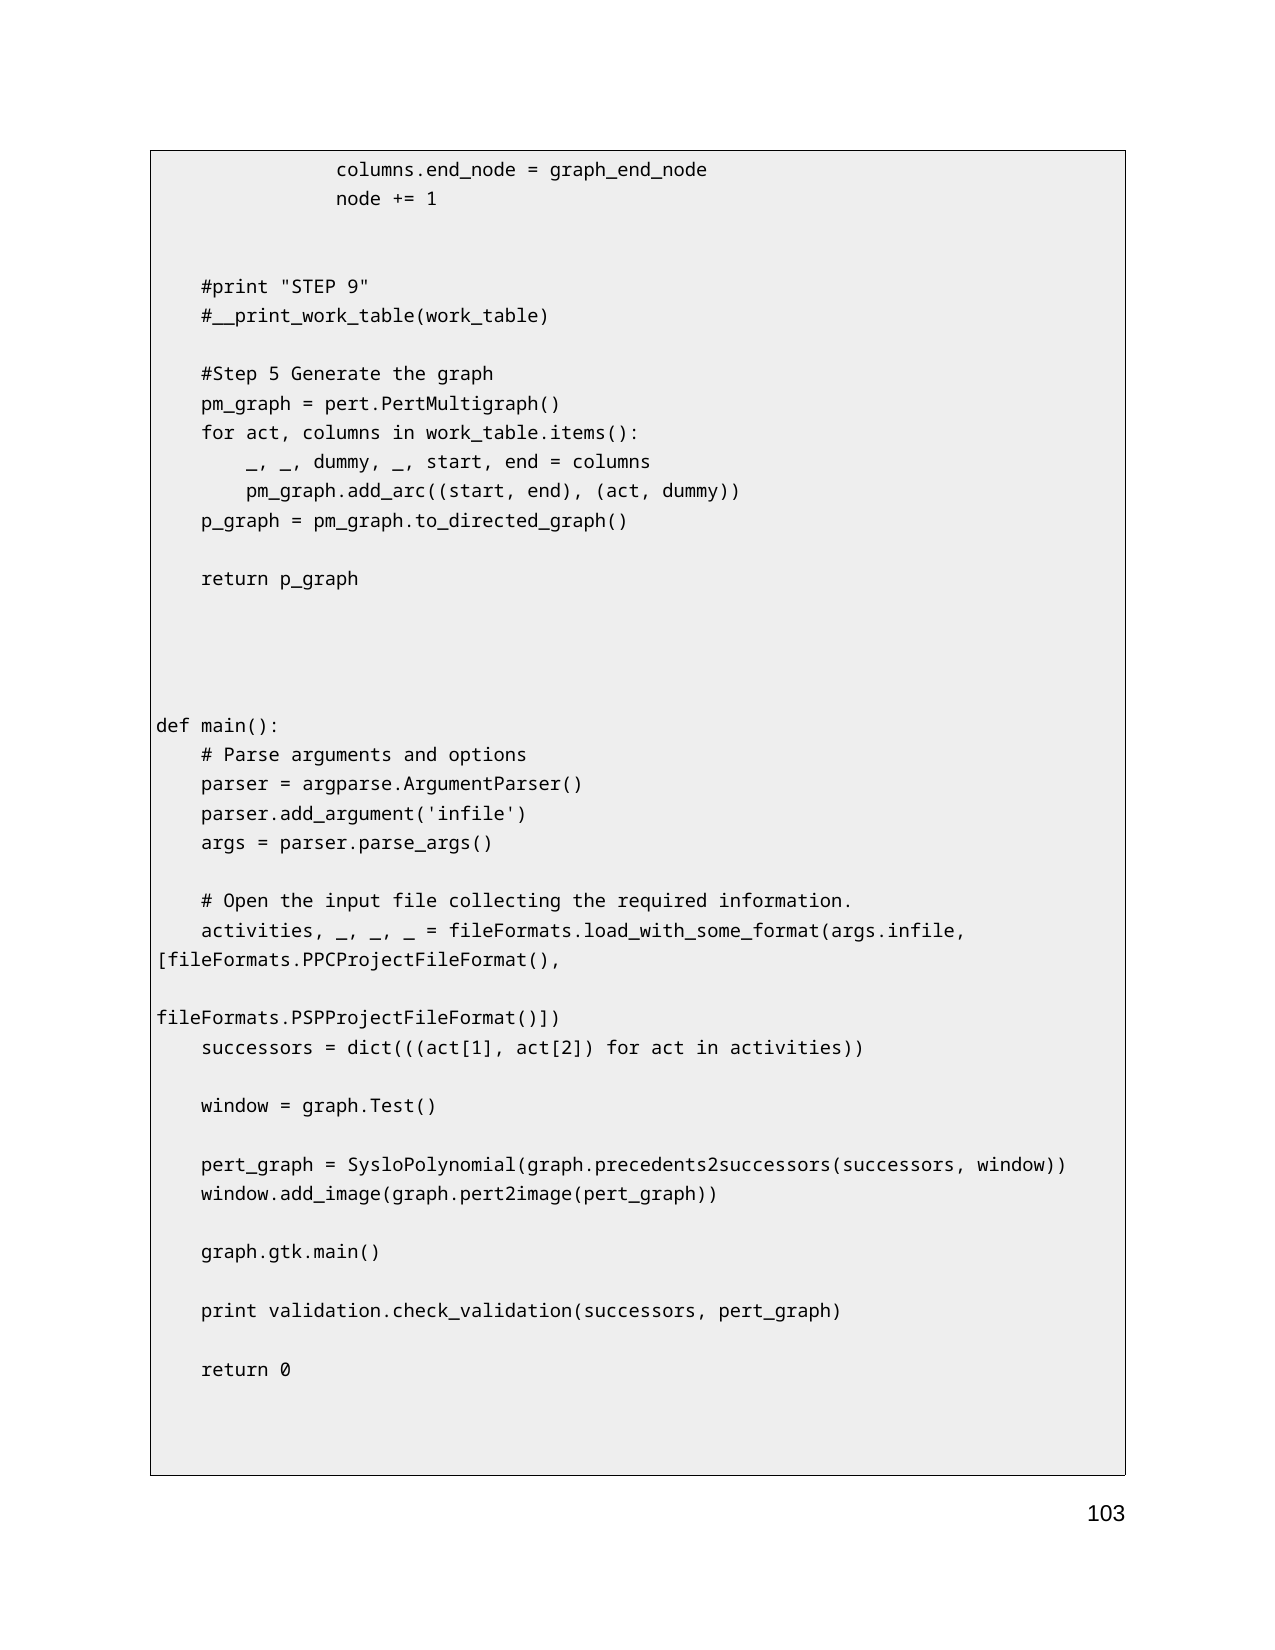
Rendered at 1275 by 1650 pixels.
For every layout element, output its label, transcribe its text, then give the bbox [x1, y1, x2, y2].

table_header columns.end_node = graph_end_node node += 1 #print "STEP 9" #__print_work_table(work_table) #Step 5 Generate the graph pm_graph = pert.PertMultigraph() for act, columns in work_table.items(): _, _, dummy, _, start, end = columns pm_graph.add_arc((start, end), (act, dummy)) p_graph = pm_graph.to_directed_graph() return p_graph def main(): # Parse arguments and options parser = argparse.ArgumentParser() parser.add_argument('infile') args = parser.parse_args() # Open the input file collecting the required information. activities, _, _, _ = fileFormats.load_with_some_format(args.infile, [fileFormats.PPCProjectFileFormat(), fileFormats.PSPProjectFileFormat()]) successors = dict(((act[1], act[2]) for act in activities)) window = graph.Test() pert_graph = SysloPolynomial(graph.precedents2successors(successors, window)) window.add_image(graph.pert2image(pert_graph)) graph.gtk.main() print validation.check_validation(successors, pert_graph) return 0 [151, 151, 1125, 1475]
